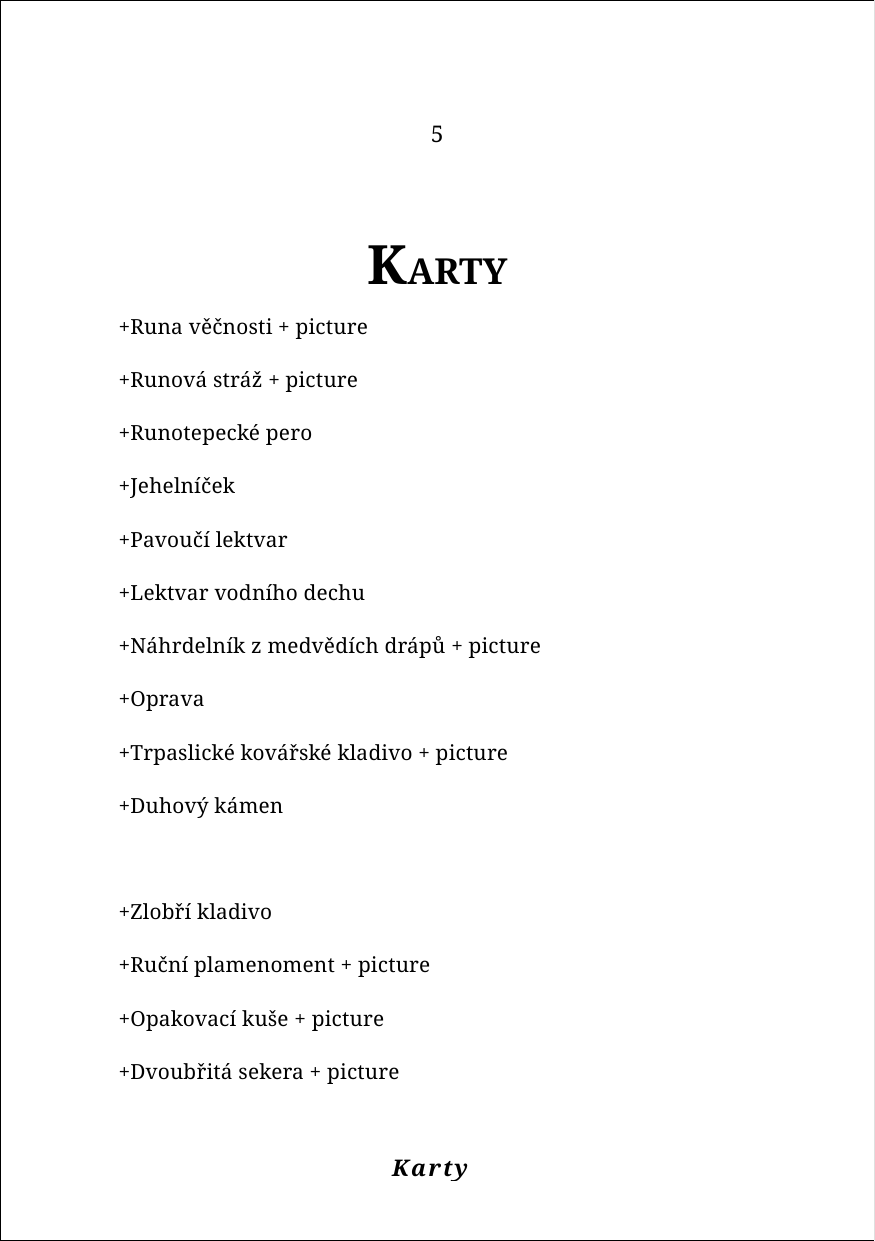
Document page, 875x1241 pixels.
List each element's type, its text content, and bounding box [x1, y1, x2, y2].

text +Pavoučí lektvar [118, 525, 756, 553]
subtitle Karty [118, 226, 756, 300]
text +Dvoubřitá sekera + picture [118, 1057, 756, 1085]
text +Runová stráž + picture [118, 365, 756, 393]
text +Opakovací kuše + picture [118, 1004, 756, 1032]
text +Náhrdelník z medvědích drápů + picture [118, 631, 756, 659]
text +Jehelníček [118, 471, 756, 500]
text +Lektvar vodního dechu [118, 578, 756, 606]
text +Trpaslické kovářské kladivo + picture [118, 738, 756, 766]
text +Zlobří kladivo [118, 897, 756, 926]
text +Ruční plamenoment + picture [118, 951, 756, 979]
text +Runotepecké pero [118, 418, 756, 447]
text +Runa věčnosti + picture [118, 312, 756, 340]
text +Oprava [118, 684, 756, 713]
text +Duhový kámen [118, 791, 756, 819]
